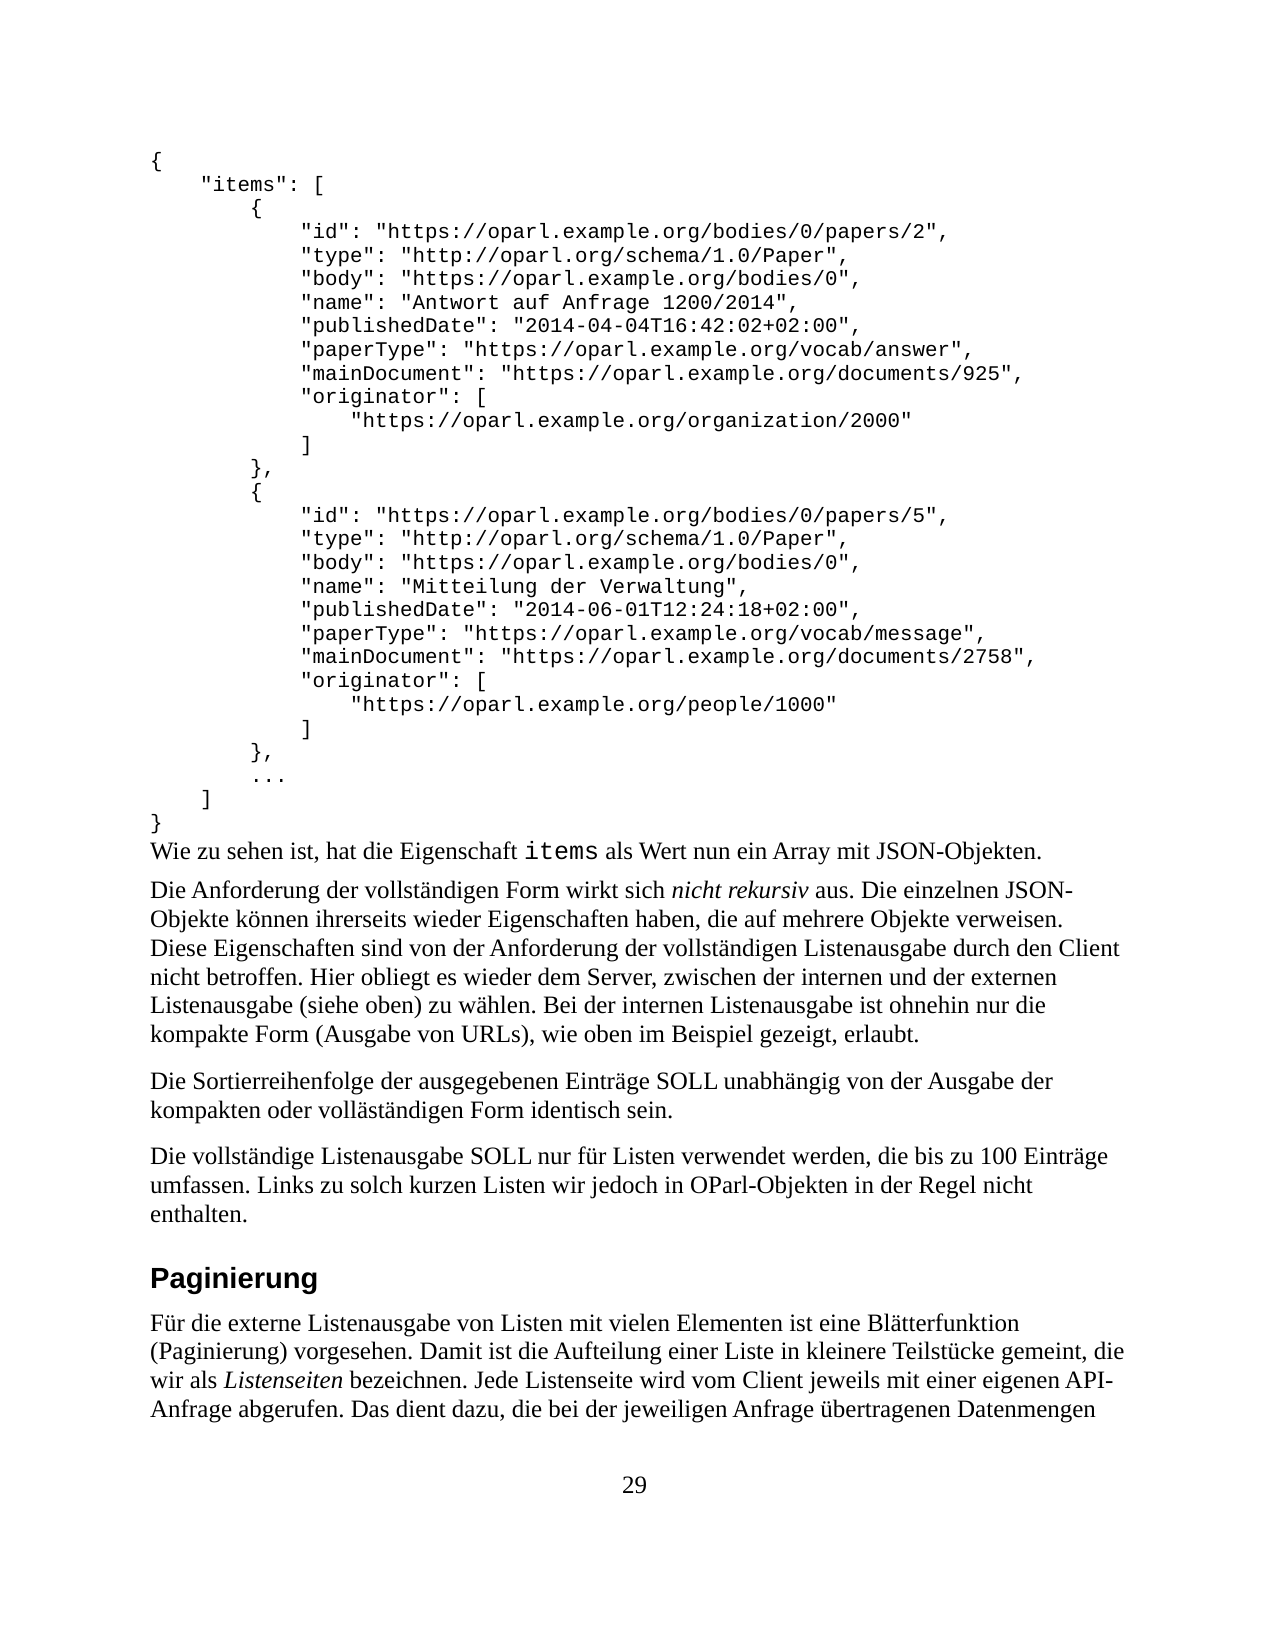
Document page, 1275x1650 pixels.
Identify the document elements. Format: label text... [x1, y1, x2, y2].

text "body": "https://oparl.example.org/bodies/0", [150, 268, 1125, 292]
text ] [150, 434, 1125, 457]
text }, [150, 457, 1125, 481]
text "https://oparl.example.org/organization/2000" [150, 410, 1125, 434]
text "https://oparl.example.org/people/1000" [150, 694, 1125, 717]
text "mainDocument": "https://oparl.example.org/documents/2758", [150, 647, 1125, 670]
text "name": "Antwort auf Anfrage 1200/2014", [150, 292, 1125, 316]
text "originator": [ [150, 386, 1125, 410]
text "body": "https://oparl.example.org/bodies/0", [150, 552, 1125, 576]
text "publishedDate": "2014-04-04T16:42:02+02:00", [150, 316, 1125, 339]
text "originator": [ [150, 670, 1125, 694]
text Die Anforderung der vollständigen Form wirkt sich nicht rekursiv aus. Die einzelnen JSON-Objekte können ihrerseits wieder Eigenschaften haben, die auf mehrere Objekte verweisen. Diese Eigenschaften sind von der Anforderung der vollständigen Listenausgabe durch den Client nicht betroffen. Hier obliegt es wieder dem Server, zwischen der internen und der externen Listenausgabe (siehe oben) zu wählen. Bei der internen Listenausgabe ist ohnehin nur die kompakte Form (Ausgabe von URLs), wie oben im Beispiel gezeigt, erlaubt. [150, 876, 1125, 1048]
text "name": "Mitteilung der Verwaltung", [150, 576, 1125, 599]
text { [150, 197, 1125, 221]
subtitle Paginierung [150, 1262, 1125, 1295]
text ... [150, 765, 1125, 788]
text { [150, 481, 1125, 505]
text }, [150, 741, 1125, 765]
text { [150, 150, 1125, 174]
text Die vollständige Listenausgabe SOLL nur für Listen verwendet werden, die bis zu 100 Einträge umfassen. Links zu solch kurzen Listen wir jedoch in OParl-Objekten in der Regel nicht enthalten. [150, 1141, 1125, 1228]
text "mainDocument": "https://oparl.example.org/documents/925", [150, 363, 1125, 386]
text "type": "http://oparl.org/schema/1.0/Paper", [150, 244, 1125, 268]
text "type": "http://oparl.org/schema/1.0/Paper", [150, 528, 1125, 552]
text Wie zu sehen ist, hat die Eigenschaft items als Wert nun ein Array mit JSON-Objekten. [150, 836, 1125, 867]
text "id": "https://oparl.example.org/bodies/0/papers/2", [150, 221, 1125, 244]
text Die Sortierreihenfolge der ausgegebenen Einträge SOLL unabhängig von der Ausgabe der kompakten oder volläständigen Form identisch sein. [150, 1066, 1125, 1123]
text "items": [ [150, 174, 1125, 197]
text } [150, 812, 1125, 836]
text "publishedDate": "2014-06-01T12:24:18+02:00", [150, 599, 1125, 623]
text ] [150, 717, 1125, 741]
text ] [150, 788, 1125, 812]
text "id": "https://oparl.example.org/bodies/0/papers/5", [150, 505, 1125, 528]
text Für die externe Listenausgabe von Listen mit vielen Elementen ist eine Blätterfunktion (Paginierung) vorgesehen. Damit ist die Aufteilung einer Liste in kleinere Teilstücke gemeint, die wir als Listenseiten bezeichnen. Jede Listenseite wird vom Client jeweils mit einer eigenen API-Anfrage abgerufen. Das dient dazu, die bei der jeweiligen Anfrage übertragenen Datenmengen [150, 1308, 1125, 1423]
text "paperType": "https://oparl.example.org/vocab/answer", [150, 339, 1125, 363]
text "paperType": "https://oparl.example.org/vocab/message", [150, 623, 1125, 647]
